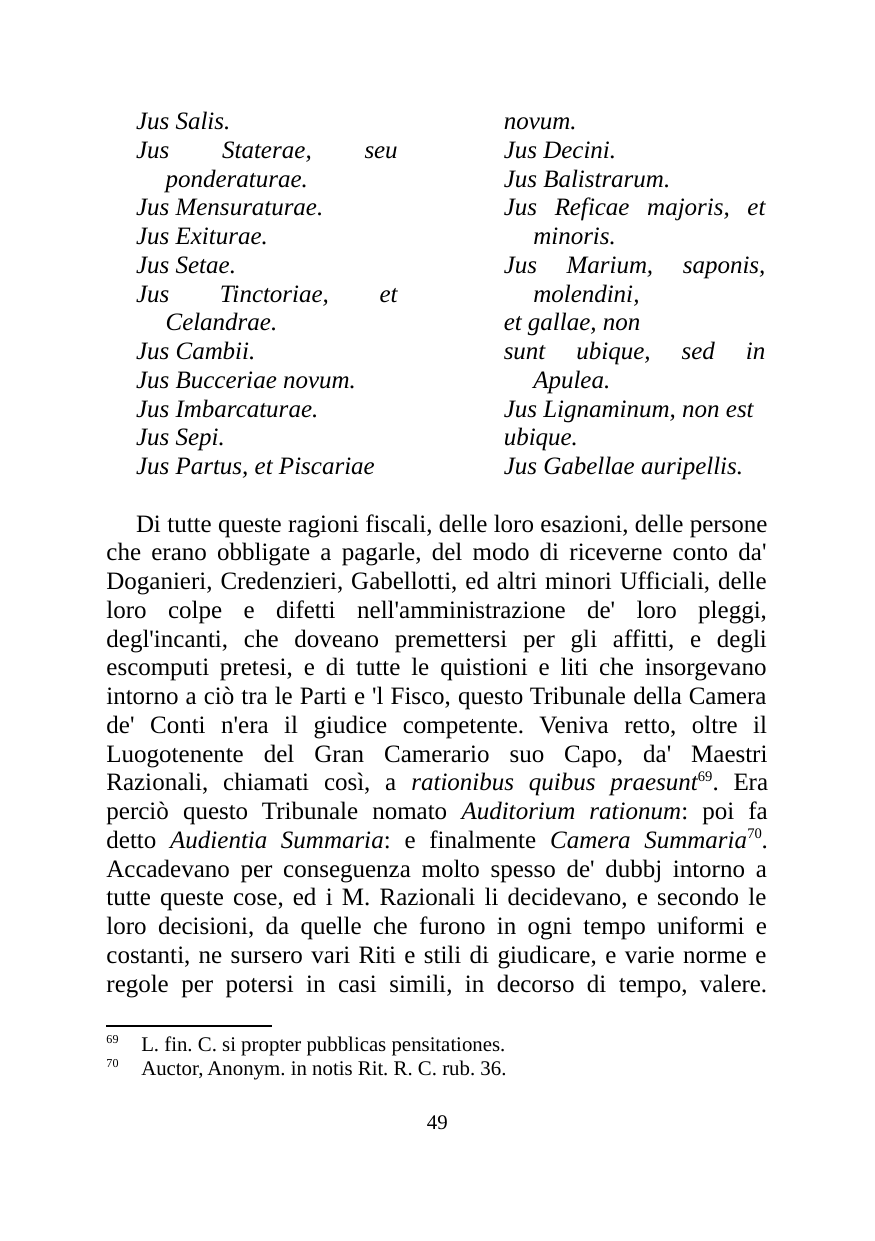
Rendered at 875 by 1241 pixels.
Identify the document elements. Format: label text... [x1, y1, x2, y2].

text Jus Reficae majoris, et minoris. [503, 192, 768, 250]
text Jus Marium, saponis, molendini, [503, 250, 768, 307]
text Jus Decini. [503, 135, 768, 164]
text Jus Imbarcaturae. [136, 394, 400, 422]
text ubique. [503, 422, 768, 451]
text Jus Gabellae auripellis. [503, 451, 768, 480]
text Auctor, Anonym. in notis Rit. R. C. rub. 36. [106, 1056, 768, 1080]
text Jus Staterae, seu ponderaturae. [136, 135, 400, 192]
text Jus Salis. [136, 106, 400, 135]
text novum. [503, 106, 768, 135]
text Jus Cambii. [136, 336, 400, 365]
text et gallae, non [503, 307, 768, 336]
text Jus Exiturae. [136, 221, 400, 250]
text Jus Tinctoriae, et Celandrae. [136, 279, 400, 336]
text Jus Partus, et Piscariae [136, 451, 400, 480]
text Jus Mensuraturae. [136, 192, 400, 221]
text L. fin. C. si propter pubblicas pensitationes. [106, 1032, 768, 1056]
text Jus Balistrarum. [503, 164, 768, 192]
text Jus Setae. [136, 250, 400, 279]
text sunt ubique, sed in Apulea. [503, 336, 768, 394]
text Jus Sepi. [136, 422, 400, 451]
text Jus Bucceriae novum. [136, 365, 400, 394]
text Jus Lignaminum, non est [503, 394, 768, 422]
text Di tutte queste ragioni fiscali, delle loro esazioni, delle persone che erano obbligate a pagarle, del modo di riceverne conto da' Doganieri, Credenzieri, Gabellotti, ed altri minori Ufficiali, delle loro colpe e difetti nell'amministrazione de' loro pleggi, degl'incanti, che doveano premettersi per gli affitti, e degli escomputi pretesi, e di tutte le quistioni e liti che insorgevano intorno a ciò tra le Parti e 'l Fisco, questo Tribunale della Camera de' Conti n'era il giudice competente. Veniva retto, oltre il Luogotenente del Gran Camerario suo Capo, da' Maestri Razionali, chiamati così, a rationibus quibus praesunt. Era perciò questo Tribunale nomato Auditorium rationum: poi fa detto Audientia Summaria: e finalmente Camera Summaria. Accadevano per conseguenza molto spesso de' dubbj intorno a tutte queste cose, ed i M. Razionali li decidevano, e secondo le loro decisioni, da quelle che furono in ogni tempo uniformi e costanti, ne sursero vari Riti e stili di giudicare, e varie norme e regole per potersi in casi simili, in decorso di tempo, valere. [106, 509, 768, 997]
